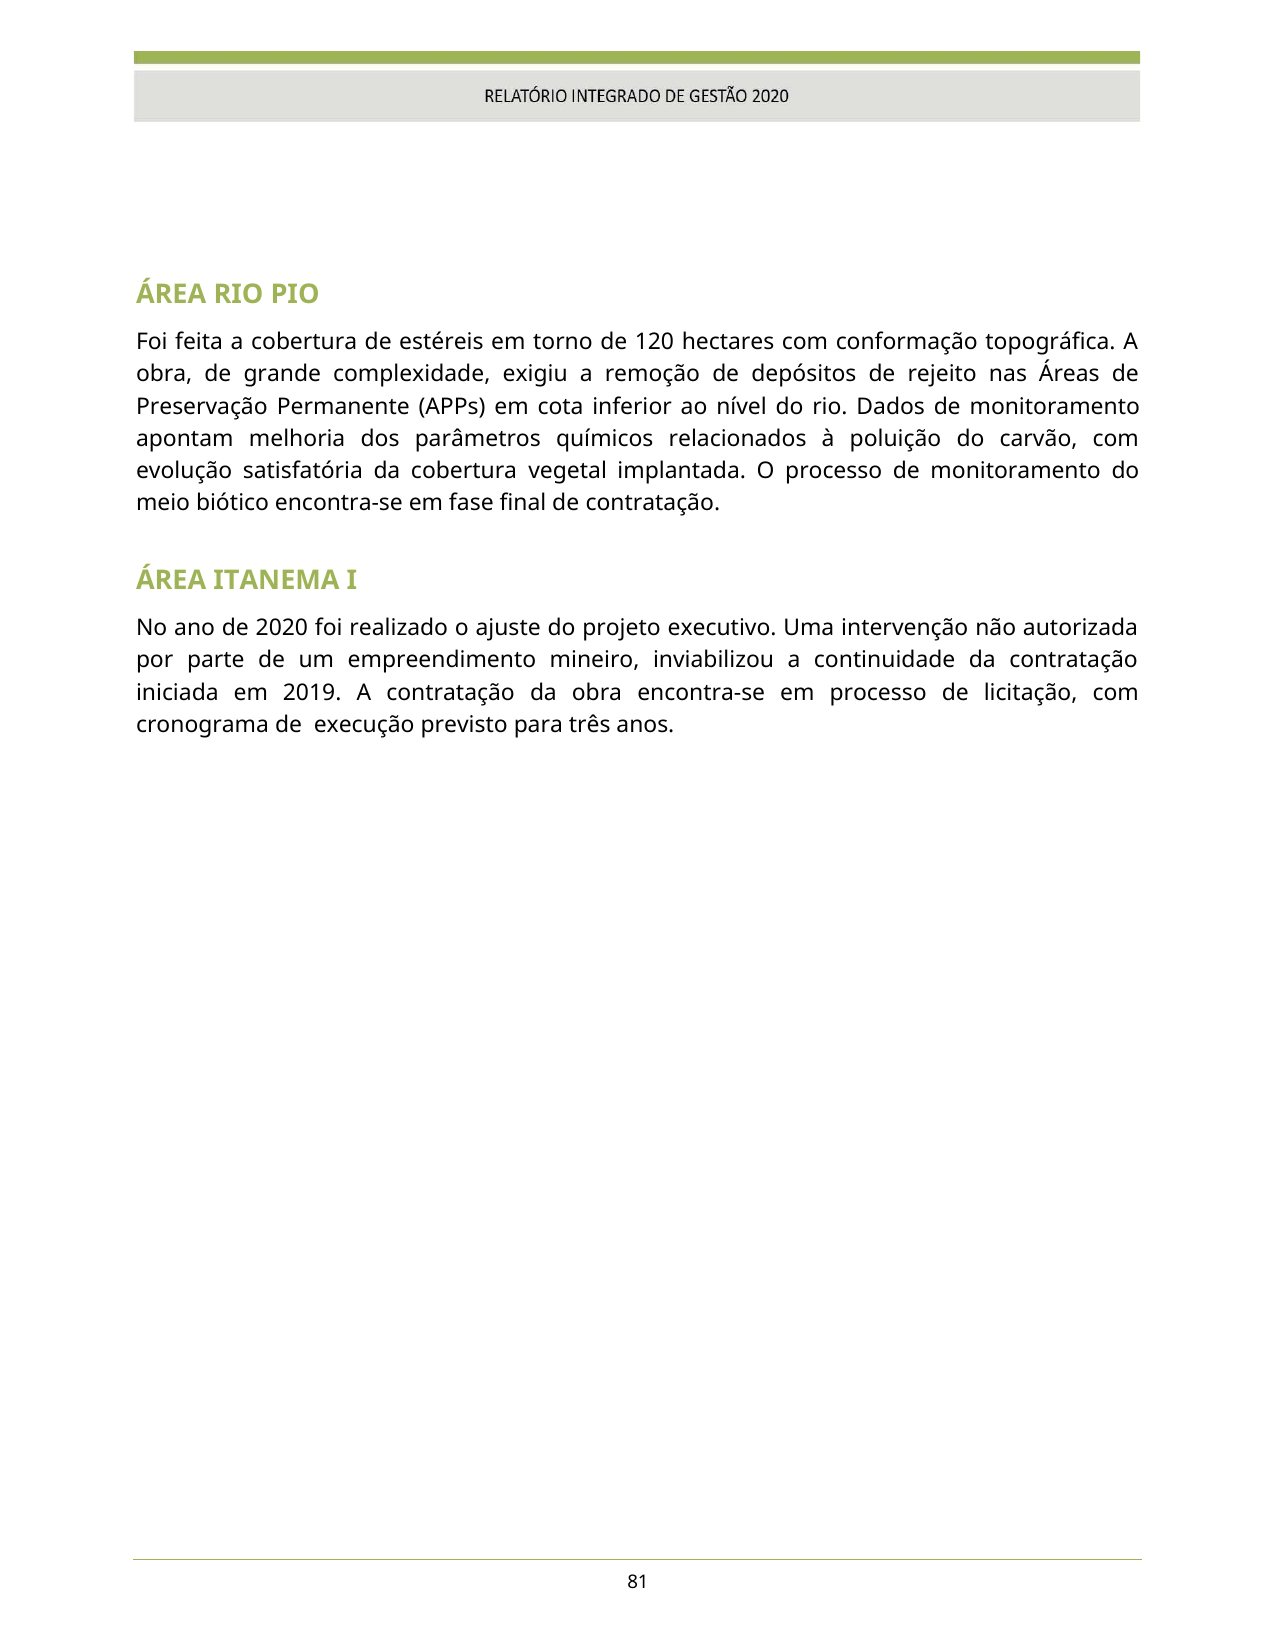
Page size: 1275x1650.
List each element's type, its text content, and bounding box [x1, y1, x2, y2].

text Foi feita a cobertura de estéreis em torno de 120 hectares com conformação topográfica. A obra, de grande complexidade, exigiu a remoção de depósitos de rejeito nas Áreas de Preservação Permanente (APPs) em cota inferior ao nível do rio. Dados de monitoramento apontam melhoria dos parâmetros químicos relacionados à poluição do carvão, com evolução satisfatória da cobertura vegetal implantada. O processo de monitoramento do meio biótico encontra-se em fase final de contratação. [136, 325, 1140, 517]
subtitle ÁREA ITANEMA I [136, 560, 1202, 597]
subtitle ÁREA RIO PIO [136, 274, 1202, 311]
text No ano de 2020 foi realizado o ajuste do projeto executivo. Uma intervenção não autorizada por parte de um empreendimento mineiro, inviabilizou a continuidade da contratação iniciada em 2019. A contratação da obra encontra-se em processo de licitação, com cronograma de execução previsto para três anos. [136, 611, 1139, 739]
